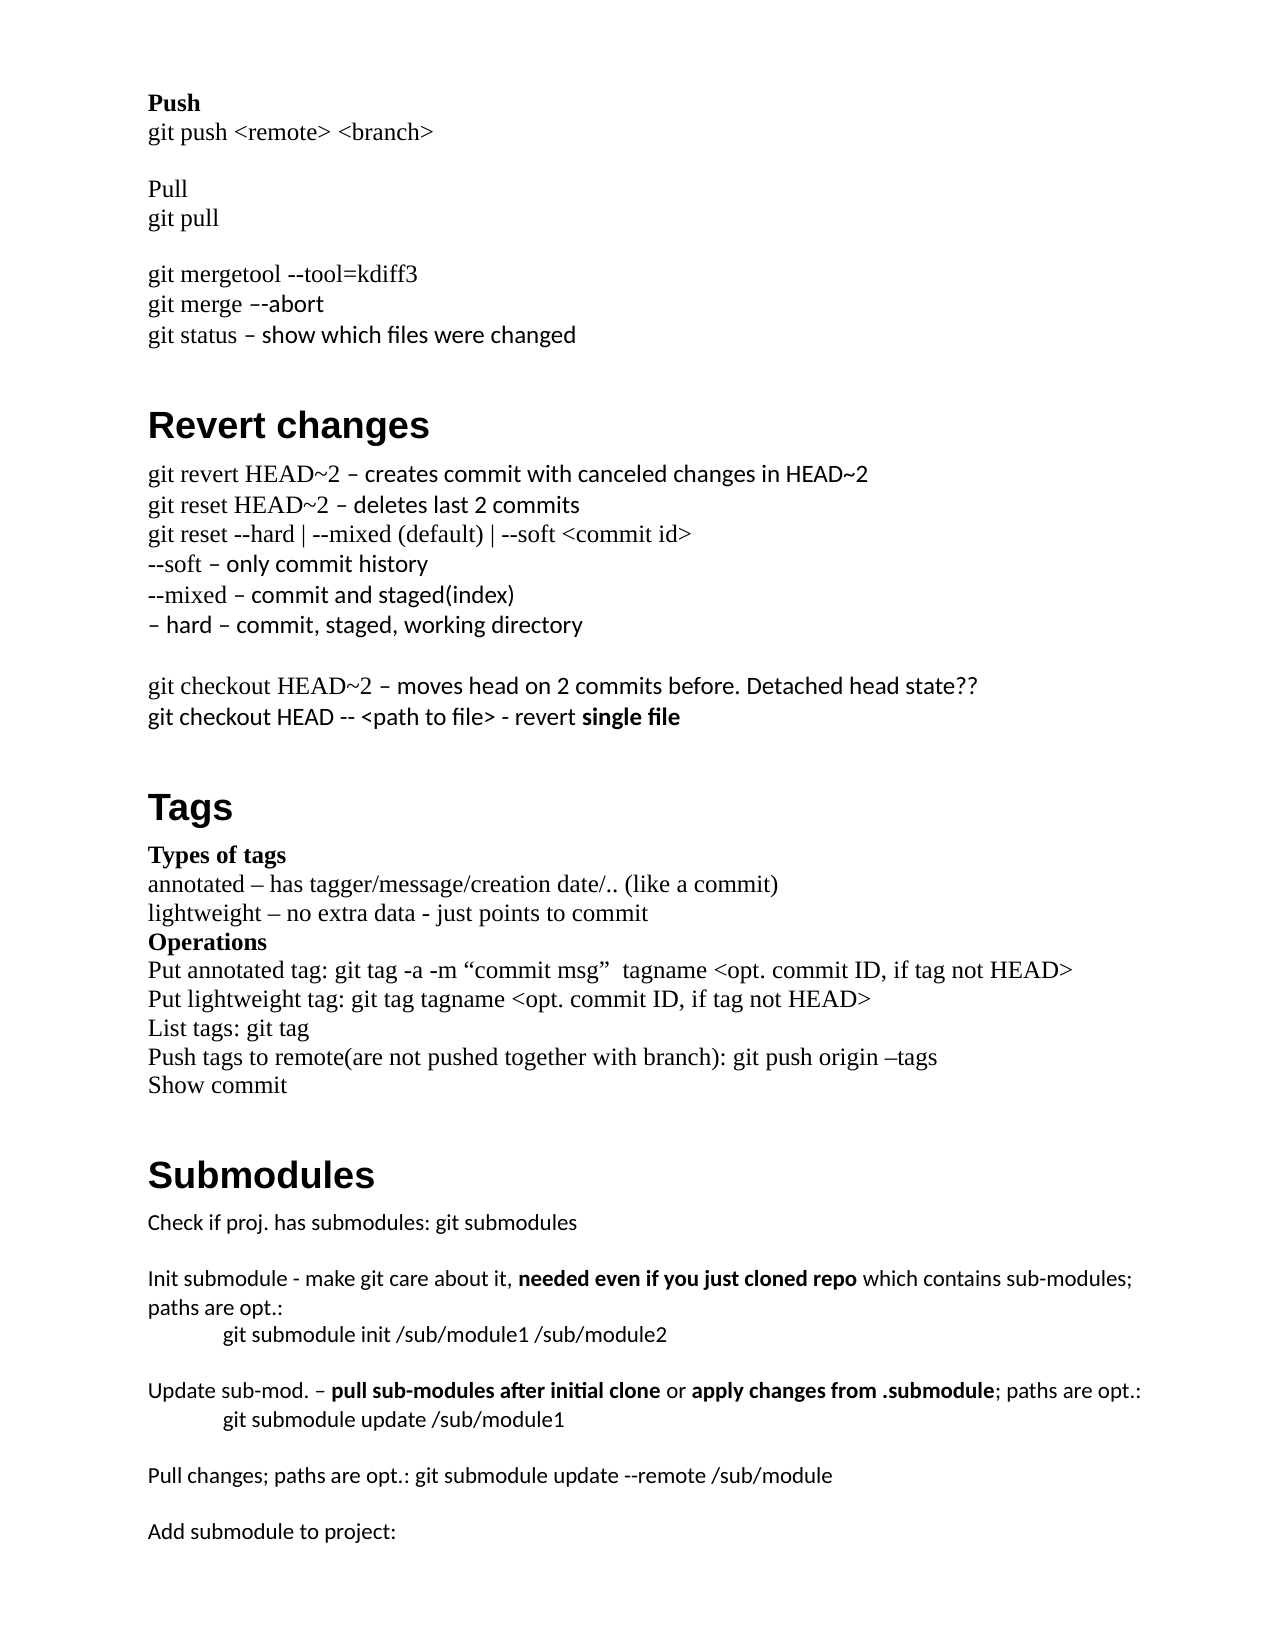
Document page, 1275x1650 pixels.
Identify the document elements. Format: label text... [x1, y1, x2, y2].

text Push [148, 88, 1186, 117]
text Pull [148, 174, 1186, 203]
text git submodule update /sub/module1 [148, 1405, 1186, 1433]
text git merge –-abort [148, 288, 1186, 319]
text git push <remote> <branch> [148, 117, 1186, 146]
subtitle Tags [148, 784, 1186, 828]
text lightweight – no extra data - just points to commit [148, 898, 1186, 927]
text Push tags to remote(are not pushed together with branch): git push origin –tags [148, 1042, 1186, 1071]
text Add submodule to project: [148, 1517, 1186, 1545]
text --mixed – commit and staged(index) [148, 579, 1186, 609]
text Init submodule - make git care about it, needed even if you just cloned repo which contains sub-modules; paths are opt.: [148, 1264, 1186, 1321]
text git checkout HEAD -- <path to file> - revert single file [148, 701, 1186, 731]
text annotated – has tagger/message/creation date/.. (like a commit) [148, 869, 1186, 898]
subtitle Submodules [148, 1152, 1186, 1196]
text Put lightweight tag: git tag tagname <opt. commit ID, if tag not HEAD> [148, 984, 1186, 1013]
text git revert HEAD~2 – creates commit with canceled changes in HEAD~2 [148, 458, 1186, 489]
subtitle Revert changes [148, 402, 1186, 446]
text git pull [148, 203, 1186, 232]
text Update sub-mod. – pull sub-modules after initial clone or apply changes from .submodule; paths are opt.: [148, 1377, 1186, 1405]
text Types of tags [148, 841, 1186, 869]
text git reset --hard | --mixed (default) | --soft <commit id> [148, 519, 1186, 548]
text --soft – only commit history [148, 548, 1186, 579]
text Operations [148, 927, 1186, 956]
text Pull changes; paths are opt.: git submodule update --remote /sub/module [148, 1461, 1186, 1489]
text git mergetool --tool=kdiff3 [148, 259, 1186, 288]
text git submodule init /sub/module1 /sub/module2 [148, 1321, 1186, 1349]
text git reset HEAD~2 – deletes last 2 commits [148, 489, 1186, 519]
text git checkout HEAD~2 – moves head on 2 commits before. Detached head state?? [148, 670, 1186, 701]
text Show commit [148, 1071, 1186, 1099]
text Put annotated tag: git tag -a -m “commit msg” tagname <opt. commit ID, if tag not HEAD> [148, 956, 1186, 984]
text – hard – commit, staged, working directory [148, 609, 1186, 640]
text List tags: git tag [148, 1013, 1186, 1042]
text Check if proj. has submodules: git submodules [148, 1208, 1186, 1237]
text git status – show which files were changed [148, 319, 1186, 349]
